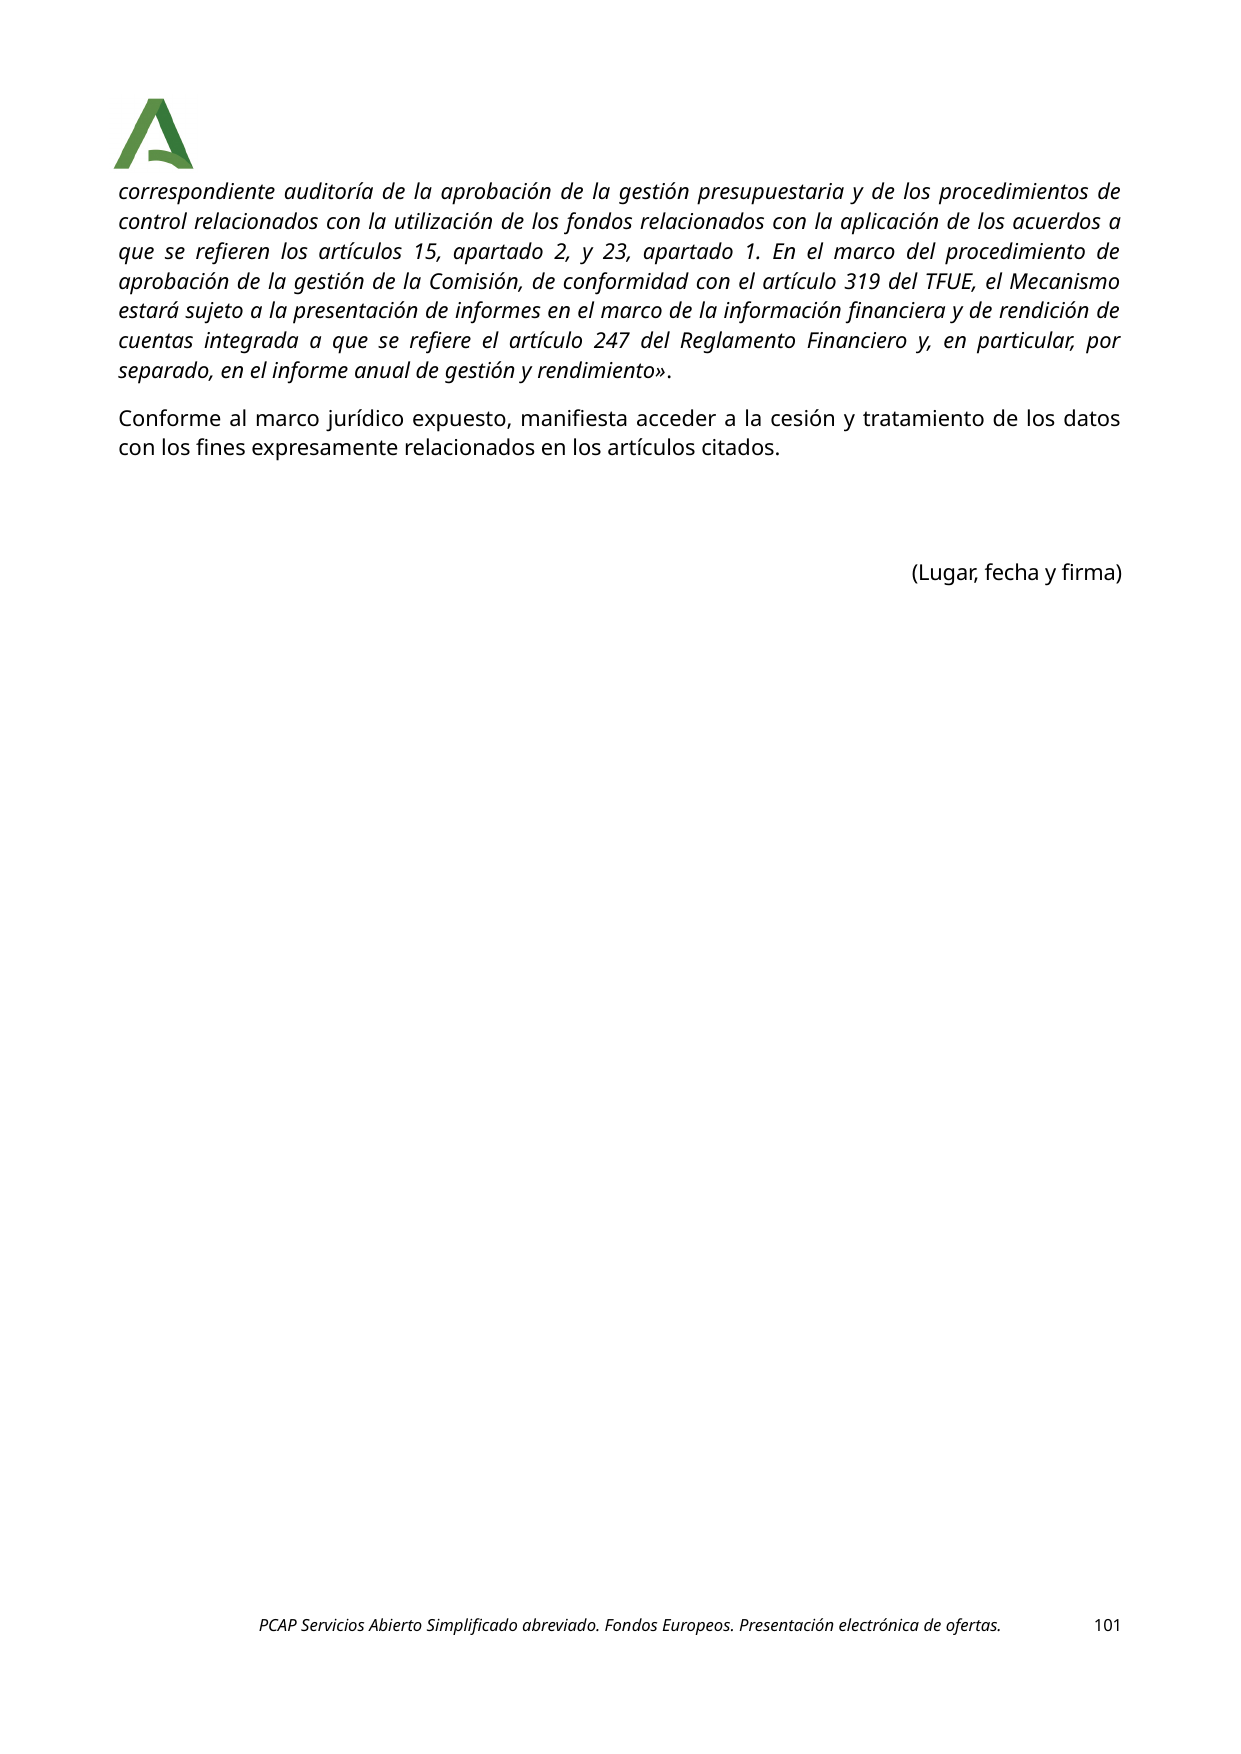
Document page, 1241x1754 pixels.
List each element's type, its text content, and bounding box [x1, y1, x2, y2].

text (Lugar, fecha y firma) [118, 557, 1122, 586]
picture [109, 94, 198, 173]
text correspondiente auditoría de la aprobación de la gestión presupuestaria y de los procedimientos de control relacionados con la utilización de los fondos relacionados con la aplicación de los acuerdos a que se refieren los artículos 15, apartado 2, y 23, apartado 1. En el marco del procedimiento de aprobación de la gestión de la Comisión, de conformidad con el artículo 319 del TFUE, el Mecanismo estará sujeto a la presentación de informes en el marco de la información financiera y de rendición de cuentas integrada a que se refiere el artículo 247 del Reglamento Financiero y, en particular, por separado, en el informe anual de gestión y rendimiento». [118, 176, 1122, 385]
text Conforme al marco jurídico expuesto, manifiesta acceder a la cesión y tratamiento de los datos con los fines expresamente relacionados en los artículos citados. [118, 403, 1122, 462]
